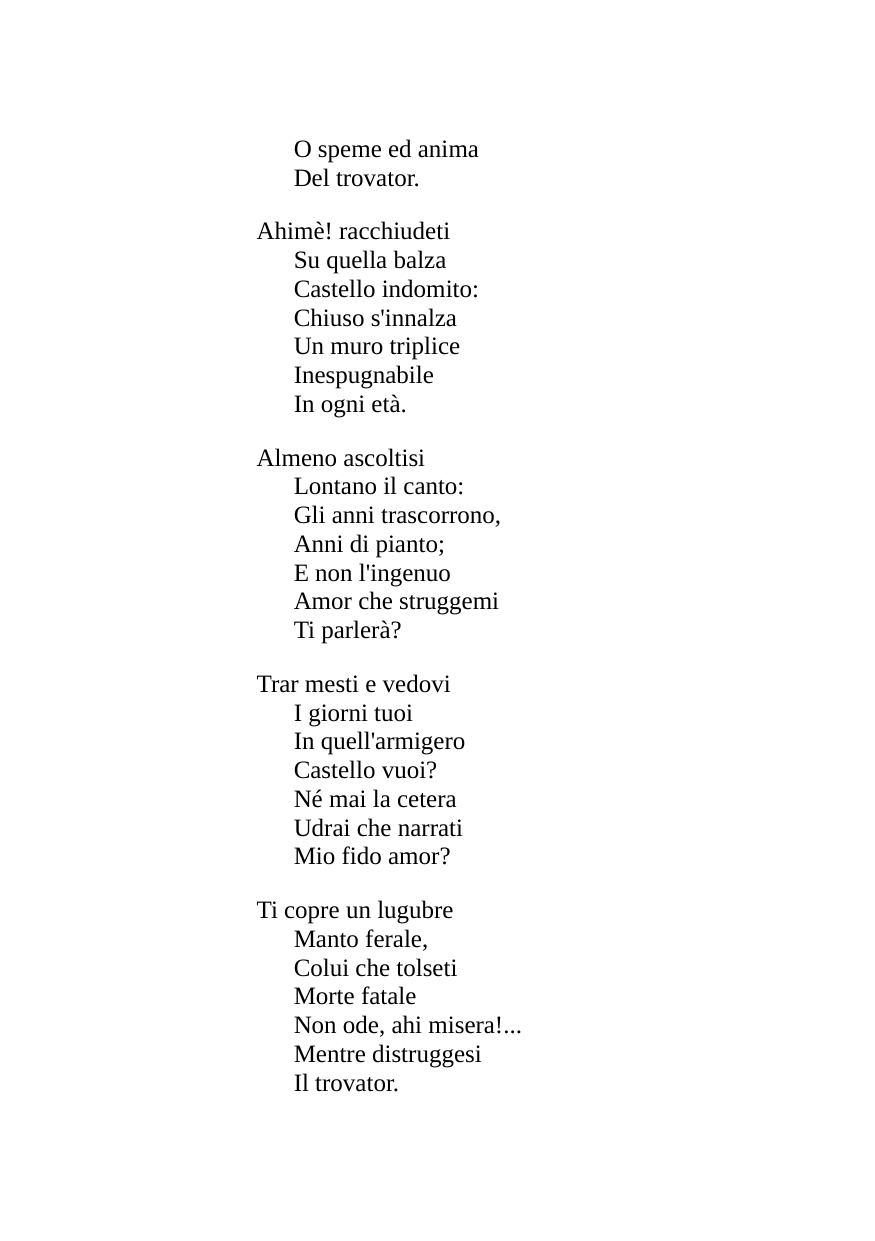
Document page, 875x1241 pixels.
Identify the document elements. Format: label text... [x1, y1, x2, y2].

text Trar mesti e vedovi I giorni tuoi In quell'armigero Castello vuoi? Né mai la cetera Udrai che narrati Mio fido amor? [256, 669, 768, 870]
text O speme ed anima Del trovator. [256, 134, 768, 191]
text Ti copre un lugubre Manto ferale, Colui che tolseti Morte fatale Non ode, ahi misera!... Mentre distruggesi Il trovator. [256, 895, 768, 1096]
text Almeno ascoltisi Lontano il canto: Gli anni trascorrono, Anni di pianto; E non l'ingenuo Amor che struggemi Ti parlerà? [256, 443, 768, 644]
text Ahimè! racchiudeti Su quella balza Castello indomito: Chiuso s'innalza Un muro triplice Inespugnabile In ogni età. [256, 216, 768, 418]
